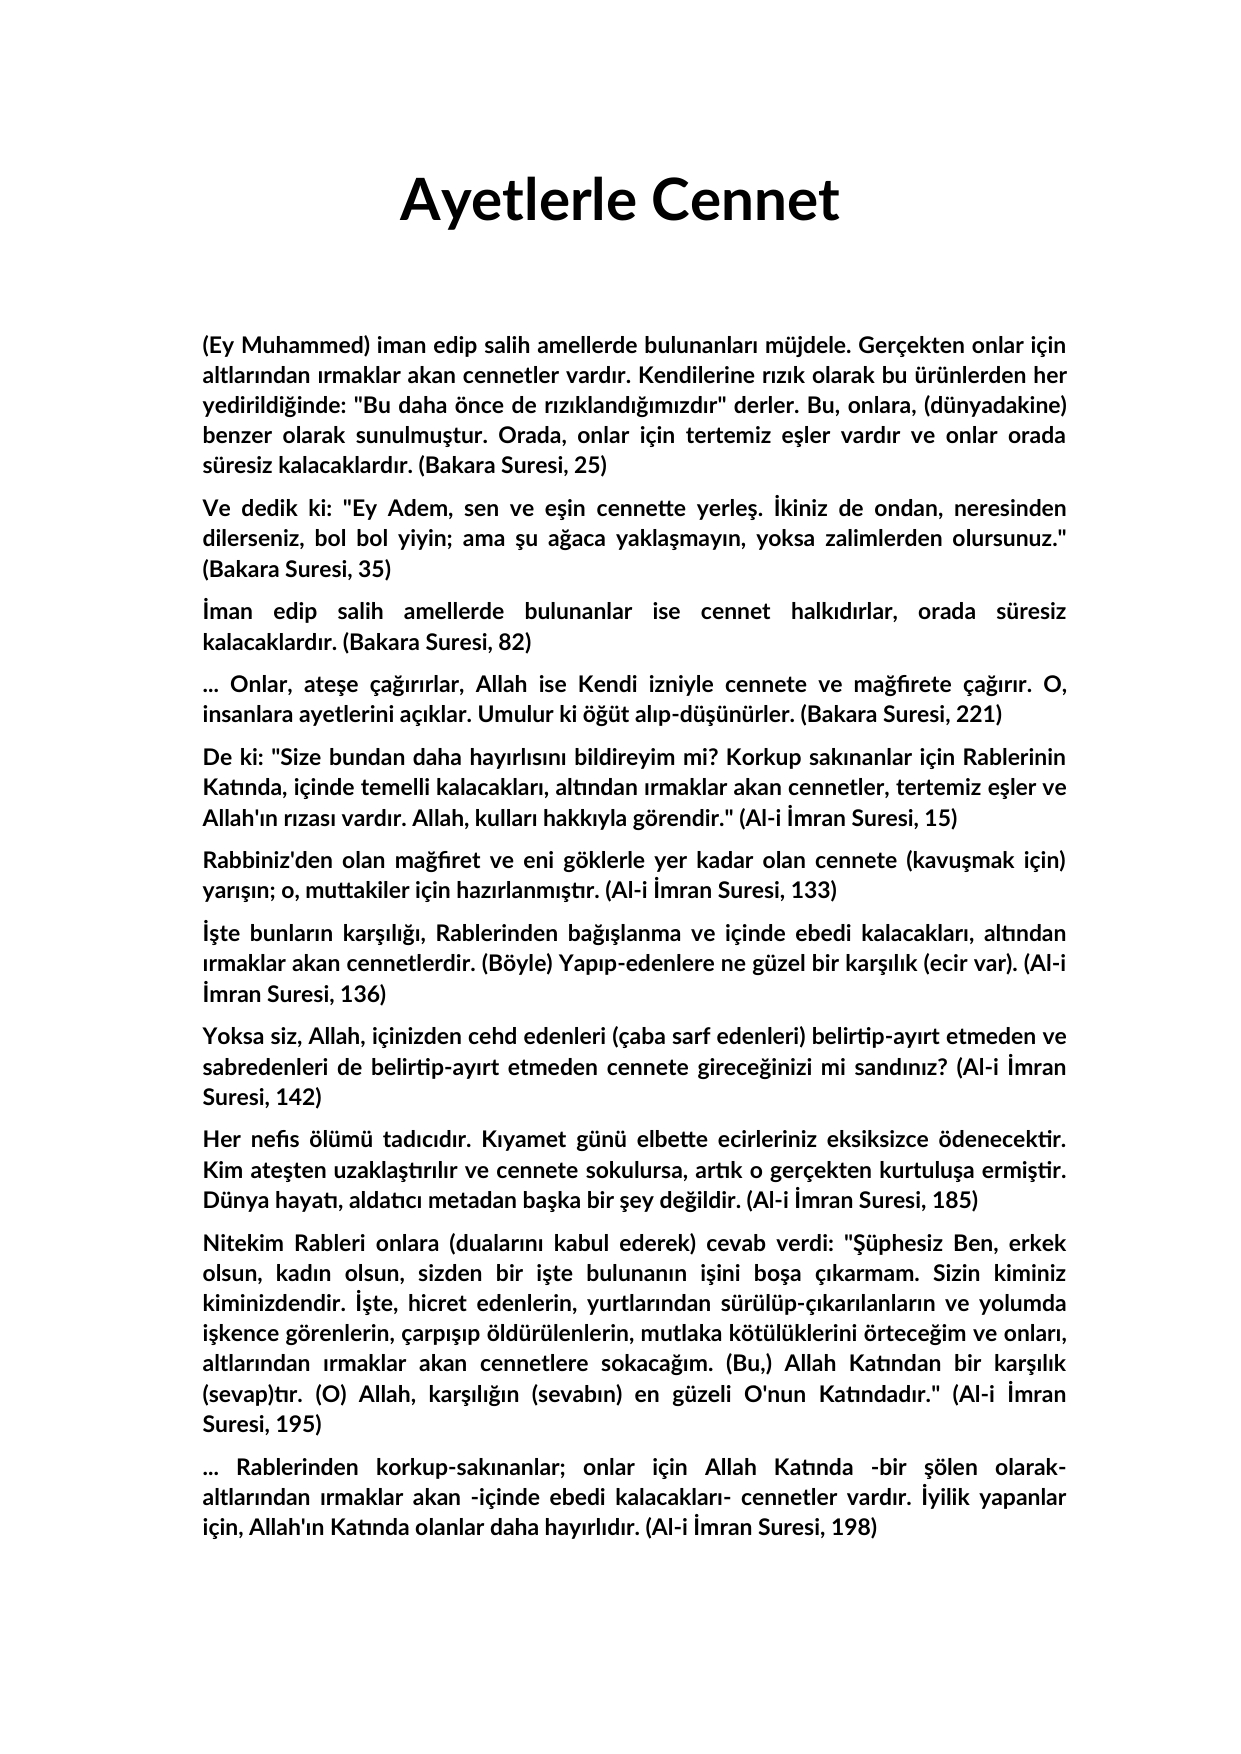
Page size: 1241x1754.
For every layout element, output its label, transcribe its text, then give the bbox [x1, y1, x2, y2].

text İşte bunların karşılığı, Rablerinden bağışlanma ve içinde ebedi kalacakları, altından ırmaklar akan cennetlerdir. (Böyle) Yapıp-edenlere ne güzel bir karşılık (ecir var). (Al-i İmran Suresi, 136) [202, 919, 1068, 1007]
text (Ey Muhammed) iman edip salih amellerde bulunanları müjdele. Gerçekten onlar için altlarından ırmaklar akan cennetler vardır. Kendilerine rızık olarak bu ürünlerden her yedirildiğinde: "Bu daha önce de rızıklandığımızdır" derler. Bu, onlara, (dünyadakine) benzer olarak sunulmuştur. Orada, onlar için tertemiz eşler vardır ve onlar orada süresiz kalacaklardır. (Bakara Suresi, 25) [202, 330, 1068, 479]
text Nitekim Rableri onlara (dualarını kabul ederek) cevab verdi: "Şüphesiz Ben, erkek olsun, kadın olsun, sizden bir işte bulunanın işini boşa çıkarmam. Sizin kiminiz kiminizdendir. İşte, hicret edenlerin, yurtlarından sürülüp-çıkarılanların ve yolumda işkence görenlerin, çarpışıp öldürülenlerin, mutlaka kötülüklerini örteceğim ve onları, altlarından ırmaklar akan cennetlere sokacağım. (Bu,) Allah Katından bir karşılık (sevap)tır. (O) Allah, karşılığın (sevabın) en güzeli O'nun Katındadır." (Al-i İmran Suresi, 195) [202, 1228, 1068, 1437]
text Ve dedik ki: "Ey Adem, sen ve eşin cennette yerleş. İkiniz de ondan, neresinden dilerseniz, bol bol yiyin; ama şu ağaca yaklaşmayın, yoksa zalimlerden olursunuz." (Bakara Suresi, 35) [202, 494, 1068, 582]
text İman edip salih amellerde bulunanlar ise cennet halkıdırlar, orada süresiz kalacaklardır. (Bakara Suresi, 82) [202, 597, 1068, 655]
text Her nefis ölümü tadıcıdır. Kıyamet günü elbette ecirleriniz eksiksizce ödenecektir. Kim ateşten uzaklaştırılır ve cennete sokulursa, artık o gerçekten kurtuluşa ermiştir. Dünya hayatı, aldatıcı metadan başka bir şey değildir. (Al-i İmran Suresi, 185) [202, 1125, 1068, 1213]
text ... Rablerinden korkup-sakınanlar; onlar için Allah Katında -bir şölen olarak- altlarından ırmaklar akan -içinde ebedi kalacakları- cennetler vardır. İyilik yapanlar için, Allah'ın Katında olanlar daha hayırlıdır. (Al-i İmran Suresi, 198) [202, 1452, 1068, 1540]
text ... Onlar, ateşe çağırırlar, Allah ise Kendi izniyle cennete ve mağfirete çağırır. O, insanlara ayetlerini açıklar. Umulur ki öğüt alıp-düşünürler. (Bakara Suresi, 221) [202, 670, 1068, 728]
text Rabbiniz'den olan mağfiret ve eni göklerle yer kadar olan cennete (kavuşmak için) yarışın; o, muttakiler için hazırlanmıştır. (Al-i İmran Suresi, 133) [202, 846, 1068, 904]
text De ki: "Size bundan daha hayırlısını bildireyim mi? Korkup sakınanlar için Rablerinin Katında, içinde temelli kalacakları, altından ırmaklar akan cennetler, tertemiz eşler ve Allah'ın rızası vardır. Allah, kulları hakkıyla görendir." (Al-i İmran Suresi, 15) [202, 743, 1068, 831]
subtitle Ayetlerle Cennet [150, 162, 1090, 232]
text Yoksa siz, Allah, içinizden cehd edenleri (çaba sarf edenleri) belirtip-ayırt etmeden ve sabredenleri de belirtip-ayırt etmeden cennete gireceğinizi mi sandınız? (Al-i İmran Suresi, 142) [202, 1022, 1068, 1110]
